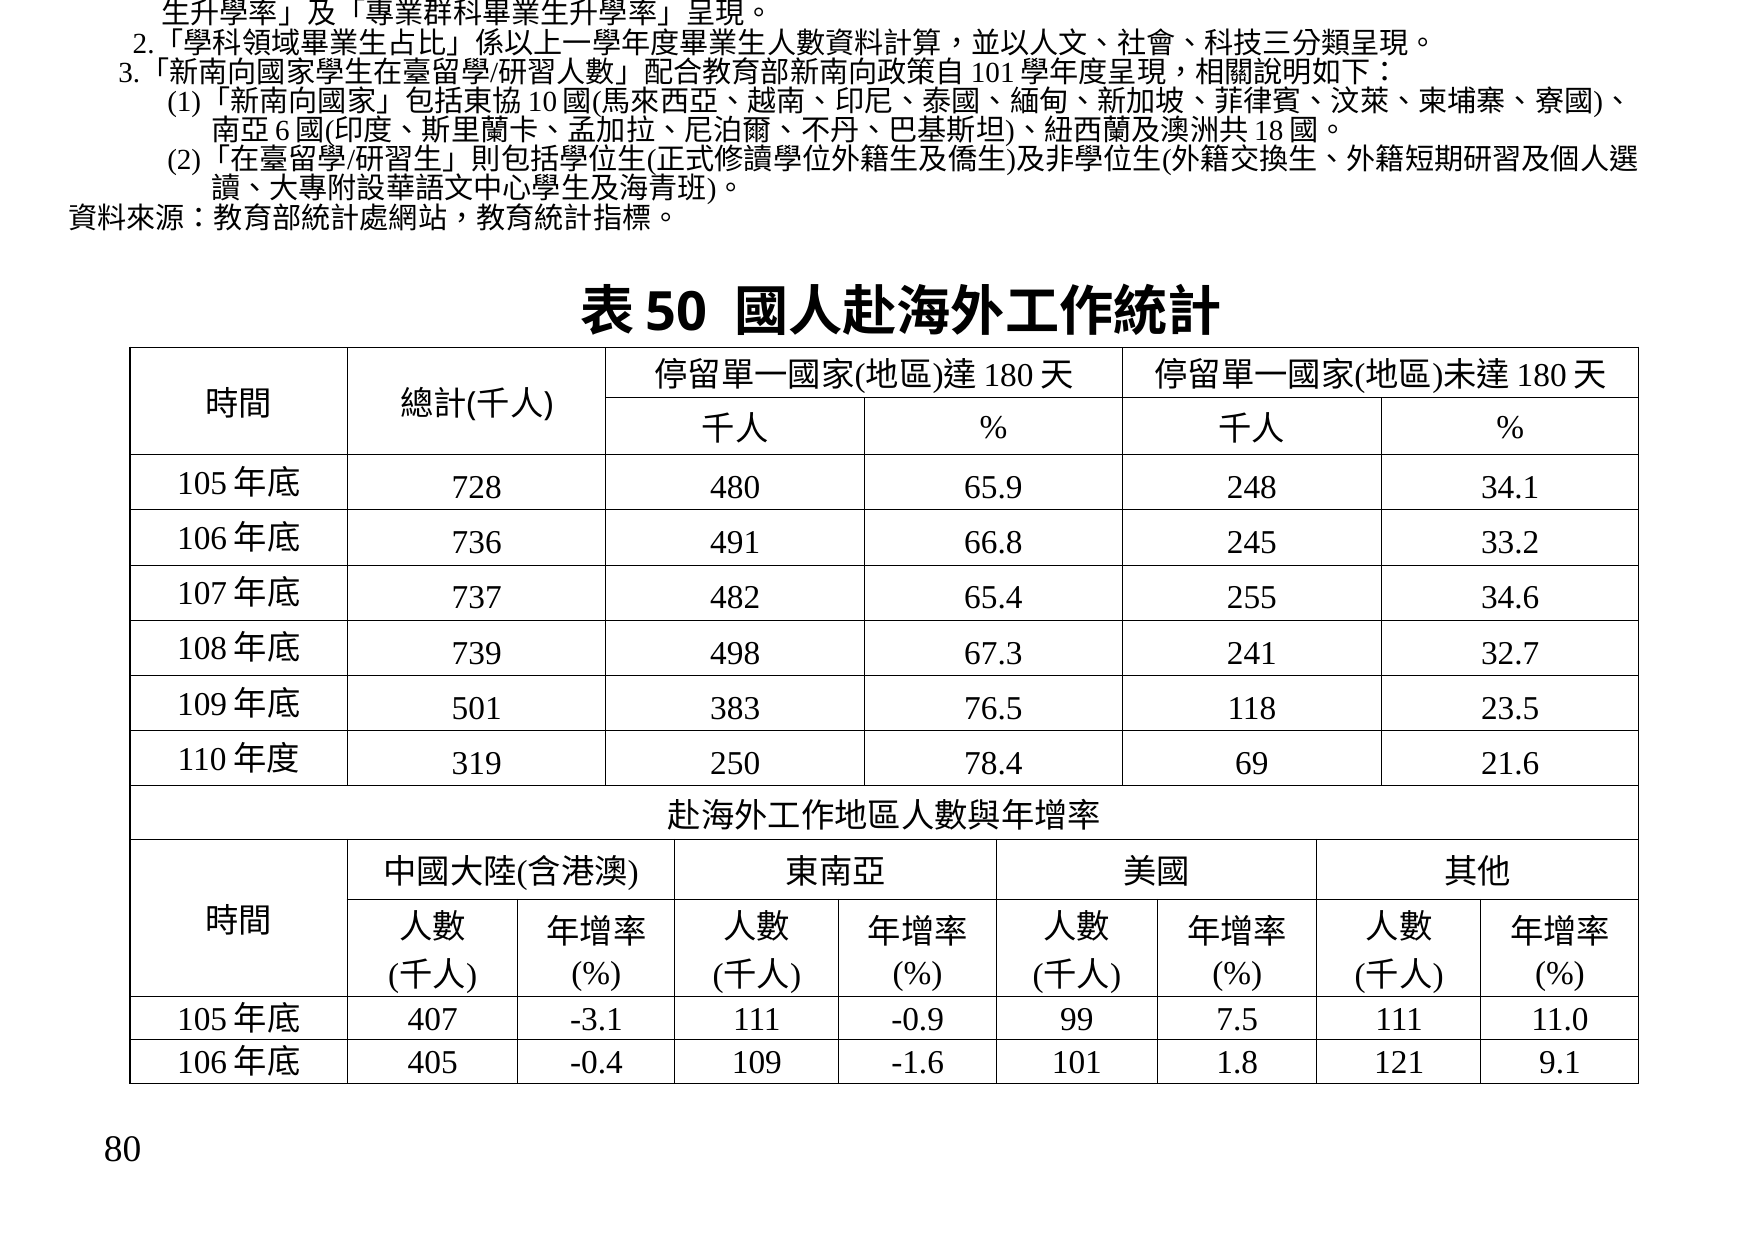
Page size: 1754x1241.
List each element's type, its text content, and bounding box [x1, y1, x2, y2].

table_cell 109 [675, 1040, 838, 1083]
table_cell 人數 (千人) [1317, 900, 1480, 996]
table_cell 千人 [1123, 398, 1381, 454]
table_cell 人數 (千人) [675, 900, 838, 996]
table_cell 110年度 [131, 731, 347, 785]
table_cell 245 [1123, 510, 1381, 564]
table_cell 99 [997, 997, 1157, 1039]
list 2.「學科領域畢業生占比」係以上一學年度畢業生人數資料計算，並以人文、社會、科技三分類呈現。 [89, 30, 1639, 59]
table_header 時間 [131, 348, 347, 454]
table_cell 34.1 [1382, 455, 1638, 509]
table_cell 人數 (千人) [997, 900, 1157, 996]
table_cell 250 [606, 731, 864, 785]
list 資料來源：教育部統計處網站，教育統計指標。 [68, 205, 1639, 234]
table_cell 111 [675, 997, 838, 1039]
table_cell 9.1 [1481, 1040, 1638, 1083]
table_cell 年增率(%) [1158, 900, 1316, 996]
table_cell -0.9 [839, 997, 996, 1039]
table_cell 赴海外工作地區人數與年增率 [131, 786, 1638, 839]
table_cell 383 [606, 676, 864, 730]
table_cell 東南亞 [675, 840, 996, 899]
table_cell 106年底 [131, 1040, 347, 1083]
table_cell % [865, 398, 1122, 454]
table_cell 34.6 [1382, 566, 1638, 620]
table_cell 中國大陸(含港澳) [348, 840, 674, 899]
table_cell 241 [1123, 621, 1381, 675]
table_cell 65.4 [865, 566, 1122, 620]
list 3.「新南向國家學生在臺留學/研習人數」配合教育部新南向政策自101學年度呈現，相關說明如下： [103, 59, 1639, 88]
table_cell 105年底 [131, 997, 347, 1039]
table_cell -1.6 [839, 1040, 996, 1083]
table_cell 118 [1123, 676, 1381, 730]
table_cell 66.8 [865, 510, 1122, 564]
table_cell 482 [606, 566, 864, 620]
table_cell 人數 (千人) [348, 900, 517, 996]
table_cell 736 [348, 510, 605, 564]
table_cell 109年底 [131, 676, 347, 730]
table_cell 106年底 [131, 510, 347, 564]
table_cell -0.4 [518, 1040, 674, 1083]
table_cell 78.4 [865, 731, 1122, 785]
table_cell 美國 [997, 840, 1316, 899]
table_cell 728 [348, 455, 605, 509]
table_cell 千人 [606, 398, 864, 454]
table_cell 年增率(%) [839, 900, 996, 996]
table_cell 107年底 [131, 566, 347, 620]
table_cell 年增率(%) [1481, 900, 1638, 996]
table_cell 時間 [131, 840, 347, 996]
table_cell 105年底 [131, 455, 347, 509]
table_cell 407 [348, 997, 517, 1039]
table_cell 121 [1317, 1040, 1480, 1083]
text 表50 國人赴海外工作統計 [103, 268, 1639, 347]
table_cell -3.1 [518, 997, 674, 1039]
list (2)「在臺留學/研習生」則包括學位生(正式修讀學位外籍生及僑生)及非學位生(外籍交換生、外籍短期研習及個人選讀、大專附設華語文中心學生及海青班)。 [167, 146, 1639, 205]
list 生升學率」及「專業群科畢業生升學率」呈現。 [68, 1, 1639, 30]
table_cell 33.2 [1382, 510, 1638, 564]
table_cell 23.5 [1382, 676, 1638, 730]
table_cell 年增率(%) [518, 900, 674, 996]
table_header 總計(千人) [348, 348, 605, 454]
list (1)「新南向國家」包括東協10國(馬來西亞、越南、印尼、泰國、緬甸、新加坡、菲律賓、汶萊、柬埔寨、寮國)、南亞6國(印度、斯里蘭卡、孟加拉、尼泊爾、不丹、巴基斯坦)、紐西蘭及澳洲共18國。 [167, 88, 1639, 146]
table_cell 69 [1123, 731, 1381, 785]
table_cell 32.7 [1382, 621, 1638, 675]
table_cell 108年底 [131, 621, 347, 675]
table_cell 248 [1123, 455, 1381, 509]
table_cell 101 [997, 1040, 1157, 1083]
table_cell 76.5 [865, 676, 1122, 730]
table_header 停留單一國家(地區)達180天 [606, 348, 1122, 397]
table_cell 255 [1123, 566, 1381, 620]
table_cell 405 [348, 1040, 517, 1083]
table_cell 其他 [1317, 840, 1638, 899]
table_cell 65.9 [865, 455, 1122, 509]
table_cell 21.6 [1382, 731, 1638, 785]
table_cell 480 [606, 455, 864, 509]
table_cell % [1382, 398, 1638, 454]
table_cell 491 [606, 510, 864, 564]
table_cell 1.8 [1158, 1040, 1316, 1083]
table_cell 501 [348, 676, 605, 730]
table_cell 739 [348, 621, 605, 675]
table_cell 498 [606, 621, 864, 675]
table_cell 7.5 [1158, 997, 1316, 1039]
table_cell 11.0 [1481, 997, 1638, 1039]
table_cell 319 [348, 731, 605, 785]
table_header 停留單一國家(地區)未達180天 [1123, 348, 1638, 397]
table_cell 67.3 [865, 621, 1122, 675]
table_cell 111 [1317, 997, 1480, 1039]
table_cell 737 [348, 566, 605, 620]
